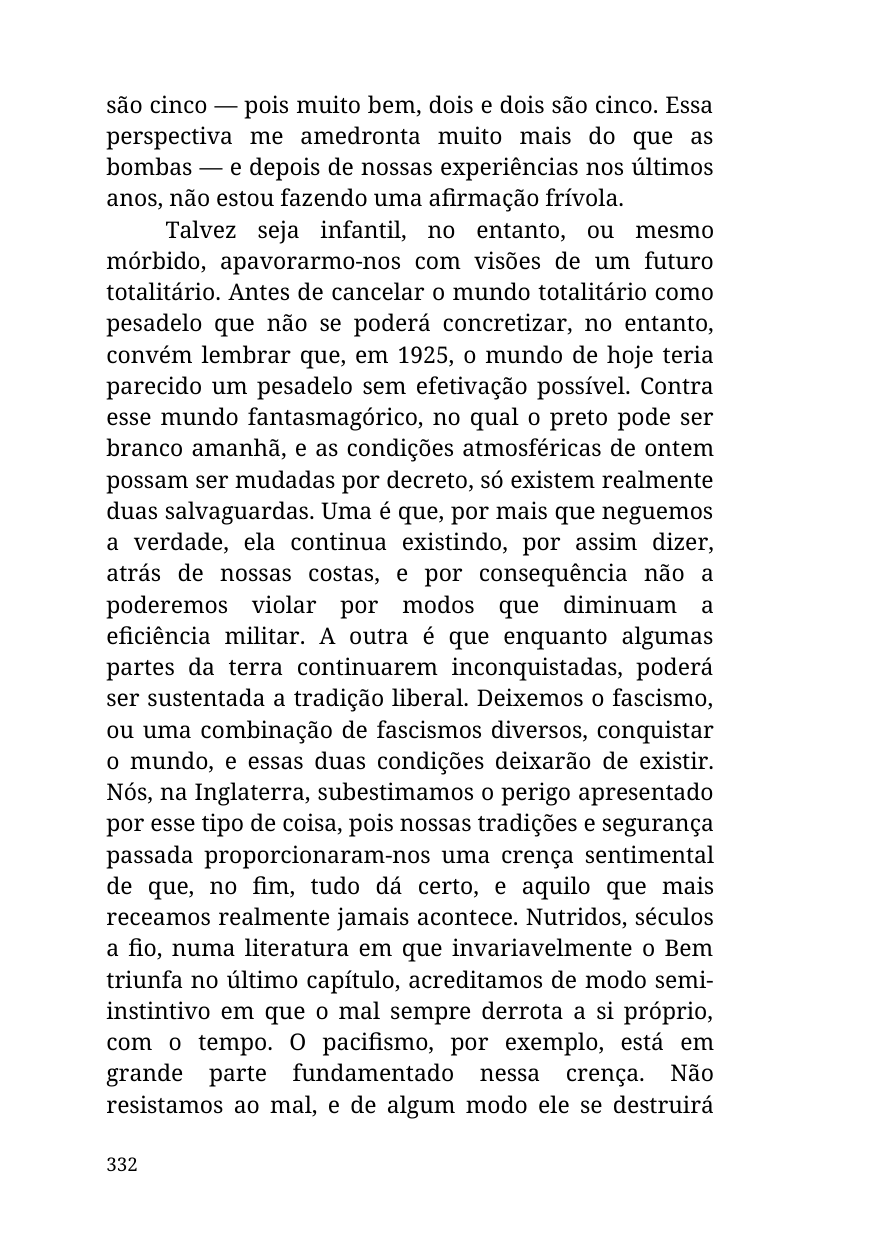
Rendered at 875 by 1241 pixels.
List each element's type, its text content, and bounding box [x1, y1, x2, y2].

text são cinco — pois muito bem, dois e dois são cinco. Essa perspectiva me amedronta muito mais do que as bombas — e depois de nossas experiências nos últimos anos, não estou fazendo uma afirmação frívola. [106, 88, 714, 213]
text Talvez seja infantil, no entanto, ou mesmo mórbido, apavorarmo-nos com visões de um futuro totalitário. Antes de cancelar o mundo totalitário como pesadelo que não se poderá concretizar, no entanto, convém lembrar que, em 1925, o mundo de hoje teria parecido um pesadelo sem efetivação possível. Contra esse mundo fantasmagórico, no qual o preto pode ser branco amanhã, e as condições atmosféricas de ontem possam ser mudadas por decreto, só existem realmente duas salvaguardas. Uma é que, por mais que neguemos a verdade, ela continua existindo, por assim dizer, atrás de nossas costas, e por consequência não a poderemos violar por modos que diminuam a eficiência militar. A outra é que enquanto algumas partes da terra continuarem inconquistadas, poderá ser sustentada a tradição liberal. Deixemos o fascismo, ou uma combinação de fascismos diversos, conquistar o mundo, e essas duas condições deixarão de existir. Nós, na Inglaterra, subestimamos o perigo apresentado por esse tipo de coisa, pois nossas tradições e segurança passada proporcionaram-nos uma crença sentimental de que, no fim, tudo dá certo, e aquilo que mais receamos realmente jamais acontece. Nutridos, séculos a fio, numa literatura em que invariavelmente o Bem triunfa no último capítulo, acreditamos de modo semi-instintivo em que o mal sempre derrota a si próprio, com o tempo. O pacifismo, por exemplo, está em grande parte fundamentado nessa crença. Não resistamos ao mal, e de algum modo ele se destruirá [106, 213, 714, 1120]
